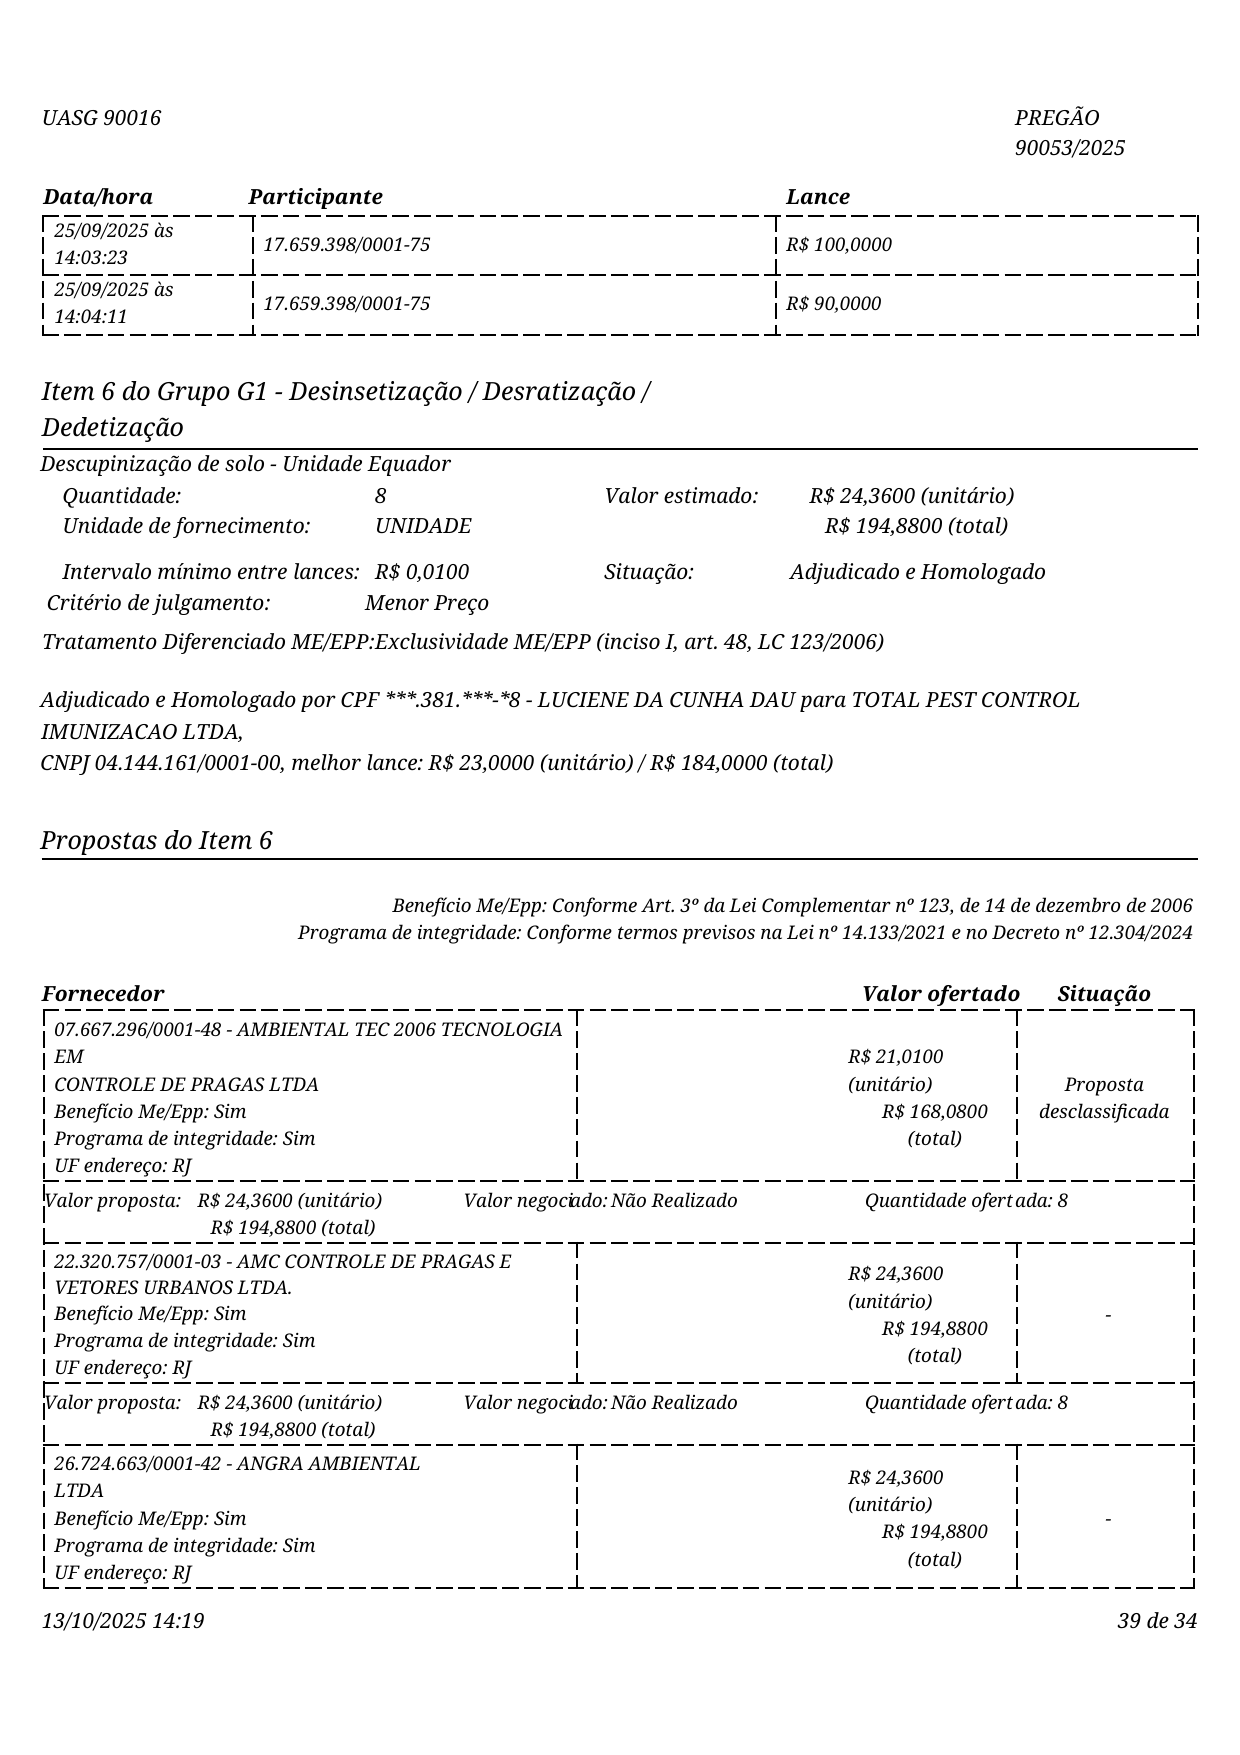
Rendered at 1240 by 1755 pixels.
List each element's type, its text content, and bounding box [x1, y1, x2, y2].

table_cell [604, 511, 787, 557]
table_cell [477, 1444, 577, 1587]
table_cell Item 6 do Grupo G1 - Desinsetização / Desratização / Dedetização [43, 334, 776, 448]
text Fornecedor Valor ofertado Situação [42, 979, 1200, 1007]
table_cell - [1101, 1444, 1194, 1587]
table_cell Data/hora Participante [43, 166, 776, 215]
table_header PREGÃO 90053/2025 [1015, 103, 1198, 166]
table_cell [1017, 1444, 1101, 1587]
table_cell ada: 8 [1017, 1180, 1194, 1242]
table_cell [1101, 1382, 1194, 1443]
table_cell Adjudicado e Homologado [788, 558, 1048, 588]
table_cell ado: Não Realizado [577, 1382, 848, 1443]
table_header UASG 90016 [43, 103, 776, 166]
text Critério de julgamento: Menor Preço [42, 588, 1200, 616]
table_cell R$ 24,3600 (unitário) R$ 194,8800 (total) [848, 1242, 1017, 1382]
table_cell R$ 100,0000 [776, 215, 1015, 274]
table_cell [577, 1444, 848, 1587]
table_header R$ 24,3600 (unitário) [788, 481, 1048, 511]
table_cell ado: Não Realizado [577, 1180, 848, 1242]
table_cell Quantidade ofert [848, 1180, 1017, 1242]
table_cell [776, 334, 1015, 448]
table_header Valor estimado: [604, 481, 787, 511]
text Propostas do Item 6 [40, 823, 1200, 857]
table_cell [1015, 274, 1198, 333]
table_cell [1015, 334, 1198, 448]
table_header 07.667.296/0001-48 - AMBIENTAL TEC 2006 TECNOLOGIA EM CONTROLE DE PRAGAS LTDA Benefício Me/Epp: Sim Programa de integridade: Sim UF endereço: RJ [44, 1009, 577, 1180]
table_cell 25/09/2025 às 14:03:23 [43, 215, 253, 274]
table_cell - [1101, 1242, 1194, 1382]
table_header 8 [375, 481, 604, 511]
table_header Quantidade: [63, 481, 375, 511]
table_header [577, 1009, 848, 1180]
table_cell R$ 194,8800 (total) [788, 511, 1048, 557]
table_cell Situação: [604, 558, 787, 588]
text Programa de integridade: Conforme termos previsos na Lei nº 14.133/2021 e no Decreto nº 12.304/2024 [42, 920, 1195, 945]
table_cell Lance [776, 166, 1015, 215]
table_cell R$ 90,0000 [776, 274, 1015, 333]
table_cell [1015, 215, 1198, 274]
table_cell R$ 24,3600 (unitário) R$ 194,8800 (total) [848, 1444, 1017, 1587]
text CNPJ 04.144.161/0001-00, melhor lance: R$ 23,0000 (unitário) / R$ 184,0000 (total) [40, 748, 1200, 776]
table_cell [1017, 1242, 1101, 1382]
table_cell UNIDADE [375, 511, 604, 557]
table_cell [1015, 166, 1198, 215]
table_header Proposta desclassificada [1017, 1009, 1194, 1180]
table_cell 22.320.757/0001-03 - AMC CONTROLE DE PRAGAS E VETORES URBANOS LTDA. Benefício Me/Epp: Sim Programa de integridade: Sim UF endereço: RJ [44, 1242, 577, 1382]
table_cell R$ 0,0100 [375, 558, 604, 588]
text Tratamento Diferenciado ME/EPP: Exclusividade ME/EPP (inciso I, art. 48, LC 123/2006) [42, 627, 1200, 656]
table_cell 17.659.398/0001-75 [253, 215, 776, 274]
table_cell Intervalo mínimo entre lances: [63, 558, 375, 588]
text Adjudicado e Homologado por CPF ***.381.***-*8 - LUCIENE DA CUNHA DAU para TOTAL PEST CONTROL IMUNIZACAO LTDA, [40, 686, 1200, 745]
table_cell 25/09/2025 às 14:04:11 [43, 274, 253, 333]
table_cell 26.724.663/0001-42 - ANGRA AMBIENTAL LTDA Benefício Me/Epp: Sim Programa de integridade: Sim UF endereço: RJ [44, 1444, 477, 1587]
table_cell Quantidade ofert [848, 1382, 1017, 1443]
text Descupinização de solo - Unidade Equador [40, 449, 1200, 478]
table_header [776, 103, 1015, 166]
table_cell [577, 1242, 848, 1382]
text Benefício Me/Epp: Conforme Art. 3º da Lei Complementar nº 123, de 14 de dezembro de 2006 [42, 892, 1195, 917]
table_cell 17.659.398/0001-75 [253, 274, 776, 333]
table_cell Unidade de fornecimento: [63, 511, 375, 557]
table_cell Valor proposta: R$ 24,3600 (unitário) Valor negoci R$ 194,8800 (total) [44, 1180, 577, 1242]
table_cell Valor proposta: R$ 24,3600 (unitário) Valor negoci R$ 194,8800 (total) [44, 1382, 577, 1443]
table_header R$ 21,0100 (unitário) R$ 168,0800 (total) [848, 1009, 1017, 1180]
table_cell ada: 8 [1017, 1382, 1101, 1443]
